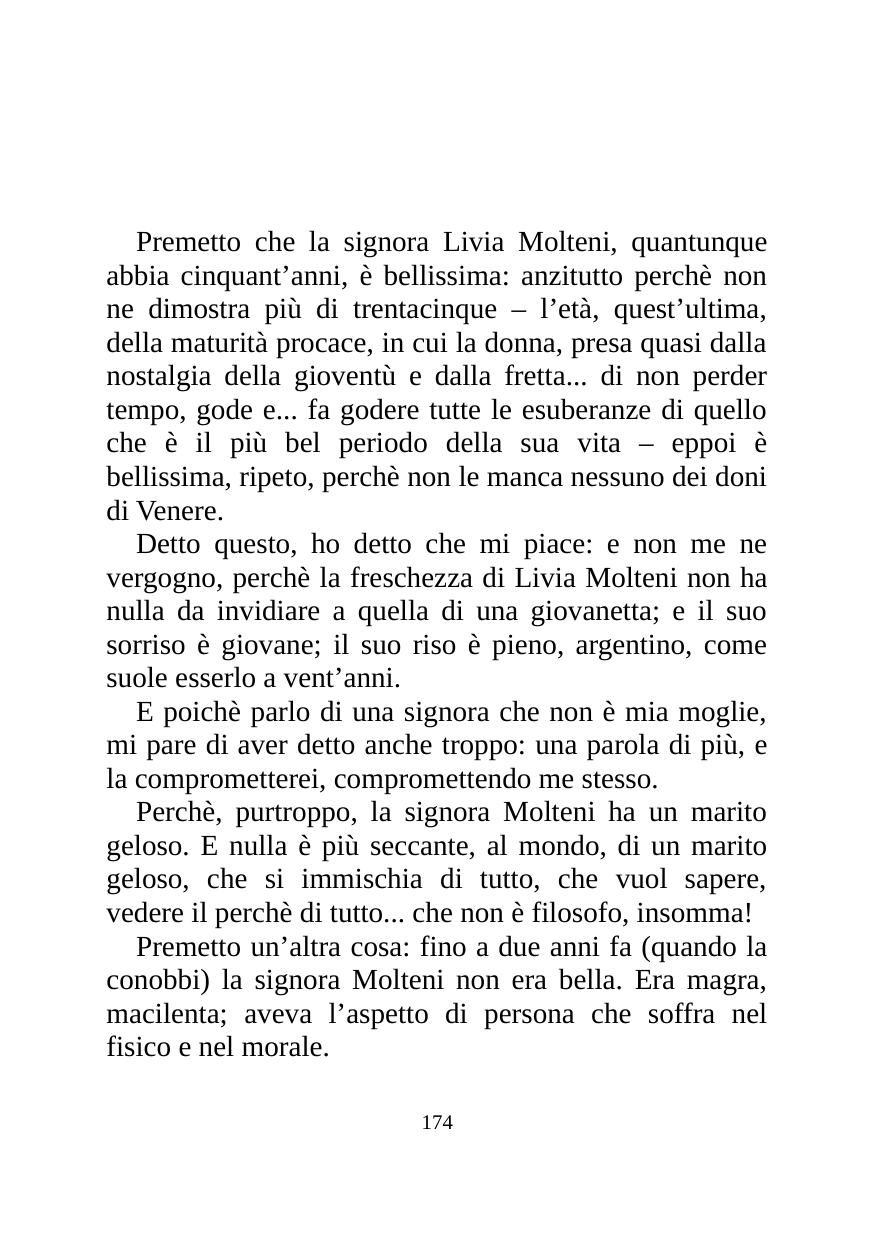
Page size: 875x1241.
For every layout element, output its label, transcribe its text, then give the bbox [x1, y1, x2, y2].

text Premetto che la signora Livia Molteni, quantunque abbia cinquant’anni, è bellissima: anzitutto perchè non ne dimostra più di trentacinque – l’età, quest’ultima, della maturità procace, in cui la donna, presa quasi dalla nostalgia della gioventù e dalla fretta... di non perder tempo, gode e... fa godere tutte le esuberanze di quello che è il più bel periodo della sua vita – eppoi è bellissima, ripeto, perchè non le manca nessuno dei doni di Venere. [106, 224, 768, 526]
text Perchè, purtroppo, la signora Molteni ha un marito geloso. E nulla è più seccante, al mondo, di un marito geloso, che si immischia di tutto, che vuol sapere, vedere il perchè di tutto... che non è filosofo, insomma! [106, 794, 768, 929]
text Premetto un’altra cosa: fino a due anni fa (quando la conobbi) la signora Molteni non era bella. Era magra, macilenta; aveva l’aspetto di persona che soffra nel fisico e nel morale. [106, 929, 768, 1063]
text E poichè parlo di una signora che non è mia moglie, mi pare di aver detto anche troppo: una parola di più, e la comprometterei, compromettendo me stesso. [106, 694, 768, 794]
text Detto questo, ho detto che mi piace: e non me ne vergogno, perchè la freschezza di Livia Molteni non ha nulla da invidiare a quella di una giovanetta; e il suo sorriso è giovane; il suo riso è pieno, argentino, come suole esserlo a vent’anni. [106, 526, 768, 694]
